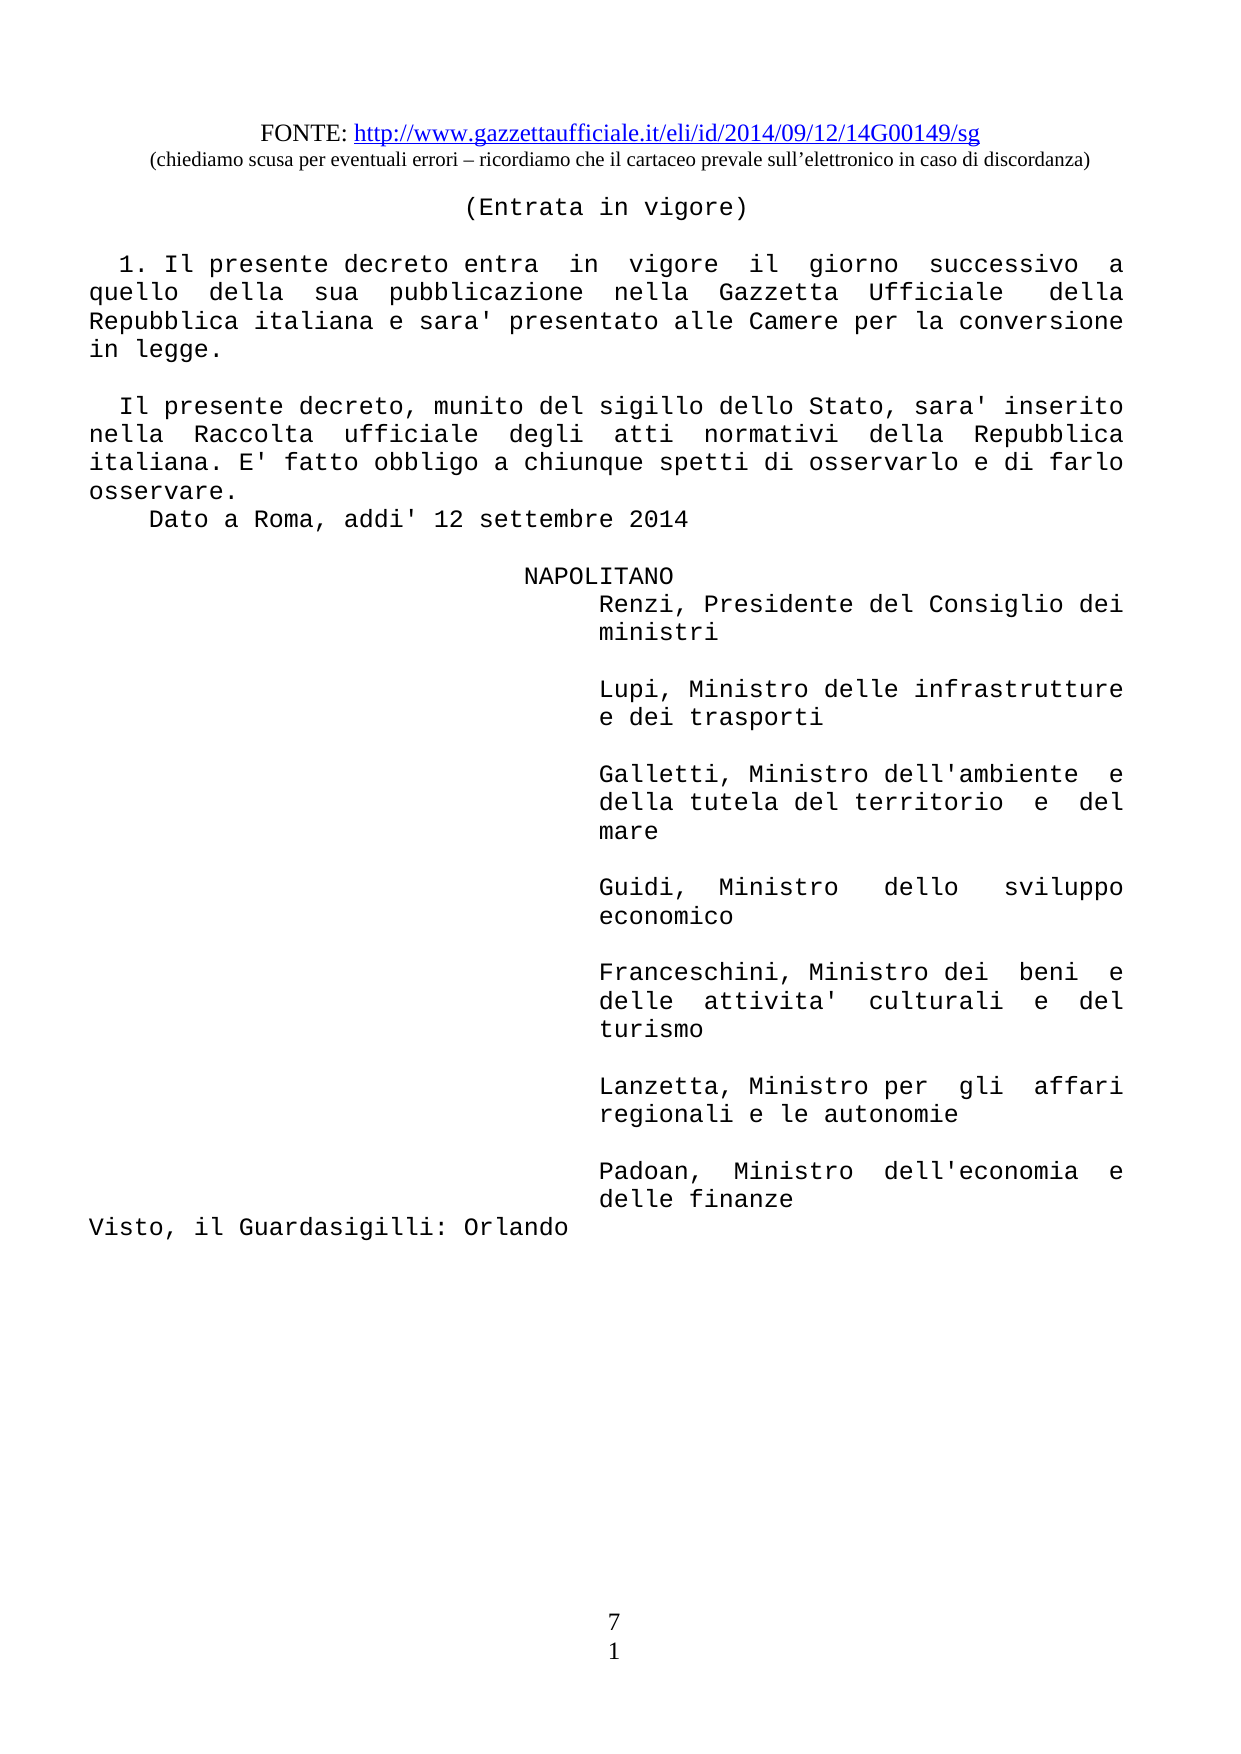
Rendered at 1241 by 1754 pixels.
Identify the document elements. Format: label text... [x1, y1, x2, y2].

text Galletti, Ministro dell'ambiente e [89, 762, 1152, 790]
text Dato a Roma, addi' 12 settembre 2014 [89, 507, 1152, 535]
text Visto, il Guardasigilli: Orlando [89, 1215, 1152, 1243]
text Renzi, Presidente del Consiglio dei [89, 592, 1152, 620]
text quello della sua pubblicazione nella Gazzetta Ufficiale della [89, 280, 1152, 308]
text economico [89, 903, 1152, 932]
text turismo [89, 1017, 1152, 1045]
text osservare. [89, 478, 1152, 507]
text Padoan, Ministro dell'economia e [89, 1158, 1152, 1187]
text Guidi, Ministro dello sviluppo [89, 875, 1152, 903]
text Repubblica italiana e sara' presentato alle Camere per la conversione [89, 308, 1152, 337]
text italiana. E' fatto obbligo a chiunque spetti di osservarlo e di farlo [89, 450, 1152, 478]
text NAPOLITANO [89, 563, 1152, 592]
text Il presente decreto, munito del sigillo dello Stato, sara' inserito [89, 393, 1152, 422]
text della tutela del territorio e del [89, 790, 1152, 818]
text e dei trasporti [89, 705, 1152, 733]
text regionali e le autonomie [89, 1102, 1152, 1130]
text ministri [89, 620, 1152, 648]
text delle attivita' culturali e del [89, 988, 1152, 1017]
text (Entrata in vigore) [89, 195, 1152, 223]
text Lupi, Ministro delle infrastrutture [89, 677, 1152, 705]
text 1. Il presente decreto entra in vigore il giorno successivo a [89, 252, 1152, 280]
text mare [89, 818, 1152, 847]
text Franceschini, Ministro dei beni e [89, 960, 1152, 988]
text nella Raccolta ufficiale degli atti normativi della Repubblica [89, 422, 1152, 450]
text delle finanze [89, 1187, 1152, 1215]
text Lanzetta, Ministro per gli affari [89, 1073, 1152, 1102]
text in legge. [89, 337, 1152, 365]
